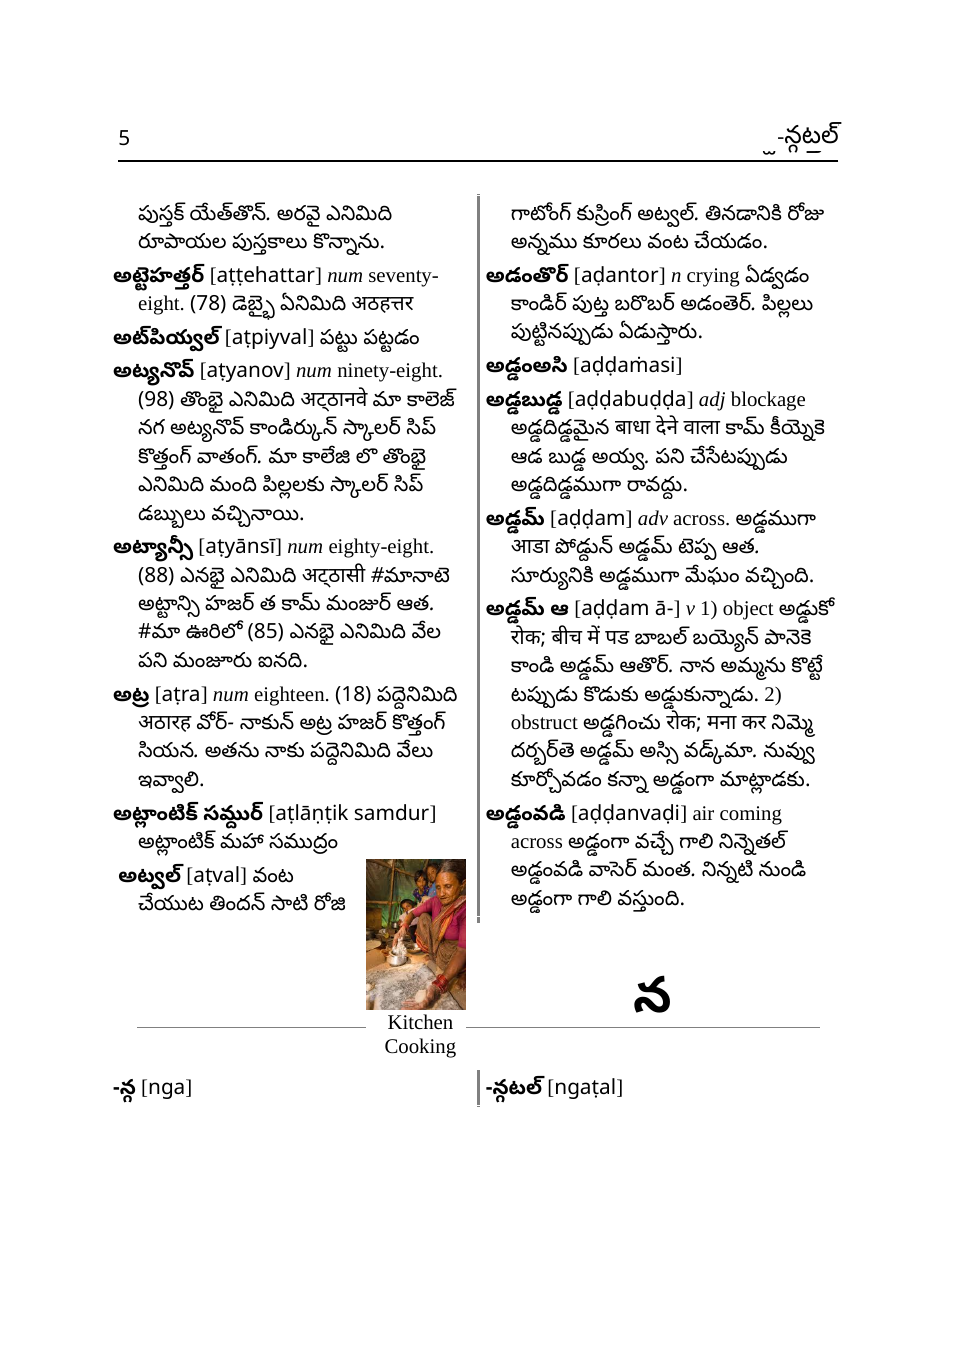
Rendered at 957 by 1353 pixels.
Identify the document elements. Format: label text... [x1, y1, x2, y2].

text -న్గటల్ [ngaṭal] [480, 1070, 837, 1105]
text అడంతొర్ [aḍantor] n crying ఏడ్వడం కాండిర్ పుట్త బరొబర్ అడంతెర్. పిల్లలు పుట్టినప్పుడు ఏడుస్తారు. [480, 257, 837, 347]
text [137, 959, 366, 1027]
text అట్ర [aṭra] num eighteen. (18) పద్దెనిమిది अठारह వోర్- నాకున్ అట్ర హజర్ కొత్తంగ్ సియన. అతను నాకు పద్దెనిమిది వేలు ఇవ్వాలి. [94, 676, 465, 794]
text Kitchen Cooking [375, 1010, 465, 1062]
text గాటోంగ్ కుస్రింగ్ అట్వల్. తినడానికి రోజు అన్నము కూరలు వంట చేయడం. [480, 196, 837, 257]
text అట్లాంటిక్ సమ్దుర్ [aṭlāṇṭik samdur] అట్లాంటిక్ మహా సముద్రం [94, 794, 465, 857]
text అట్యనొవ్ [aṭyanov] num ninety-eight. (98) తొంభై ఎనిమిది अट्‌ठानवे మా కాలెజ్ నగ అట్యనొవ్ కాండిర్కున్ స్కాలర్ సిప్ కొత్తంగ్ వాతంగ్. మా కాలేజి లొ తొంభై ఎనిమిది మంది పిల్లలకు స్కాలర్ సిప్ డబ్బులు వచ్చినాయి. [94, 352, 465, 528]
text అట్‌పియ్వల్ [aṭpiyval] పట్టు పట్టడం [94, 319, 465, 352]
text అట్యాన్సీ [aṭyānsī] num eighty-eight. (88) ఎనభై ఎనిమిది अट्‌ठासी #మానాటె అట్టాన్సి హజర్ త కామ్ మంజుర్ ఆత. #మా ఊరిలో (85) ఎనభై ఎనిమిది వేల పని మంజూరు ఐనది. [94, 528, 465, 676]
text అడ్డంఅసి [aḍḍaṁasi] [480, 347, 837, 381]
picture [366, 859, 466, 1010]
text -న్గ [nga] [94, 1070, 465, 1105]
text అడ్డమ్ [aḍḍam] adv across. అడ్డముగా आडा పోడ్దున్ అడ్డమ్ టెప్ప ఆత. సూర్యునికి అడ్డముగా మేఘం వచ్చింది. [480, 500, 837, 590]
text అడ్డంవడి [aḍḍanvaḍi] air coming across అడ్డంగా వచ్చే గాలి నిన్నెతల్ అడ్డంవడి వాసెర్ మంత. నిన్నటి నుండి అడ్డంగా గాలి వస్తుంది. [480, 794, 837, 916]
text అట్వల్ [aṭval] వంట చేయుట తిందన్ సాటి రోజి [94, 857, 465, 921]
text అడ్డమ్ ఆ [aḍḍam ā-] v 1) object అడ్డుకో रोक; बीच में पड బాబల్ బయ్యెన్ పానెకె కాండి అడ్డమ్ ఆతొర్. నాన అమ్మను కొట్టే టప్పుడు కొడుకు అడ్డుకున్నాడు. 2) obstruct అడ్డగించు रोक; मना कर నిమ్మె దర్బర్‌తె అడ్డమ్ అస్సి వడ్క్‌మా. నువ్వు కూర్చోవడం కన్నా అడ్డంగా మాట్లాడకు. [480, 590, 837, 794]
text అడ్డబుడ్డ [aḍḍabuḍḍa] adj blockage అడ్డదిడ్డమైన बाधा देने वाला కామ్ కీయ్నెకె ఆడ బుడ్డ అయ్వ. పని చేసేటప్పుడు అడ్డదిడ్డముగా రావద్దు. [480, 381, 837, 500]
text అట్టెహత్తర్ [aṭṭehattar] num seventy-eight. (78) డెబ్భై ఏనిమిది अठहत्तर [94, 257, 465, 319]
text న [466, 959, 820, 1027]
text పుస్తక్ యేత్‌తొన్. అరవై ఎనిమిది రూపాయల పుస్తకాలు కొన్నాను. [94, 196, 465, 257]
